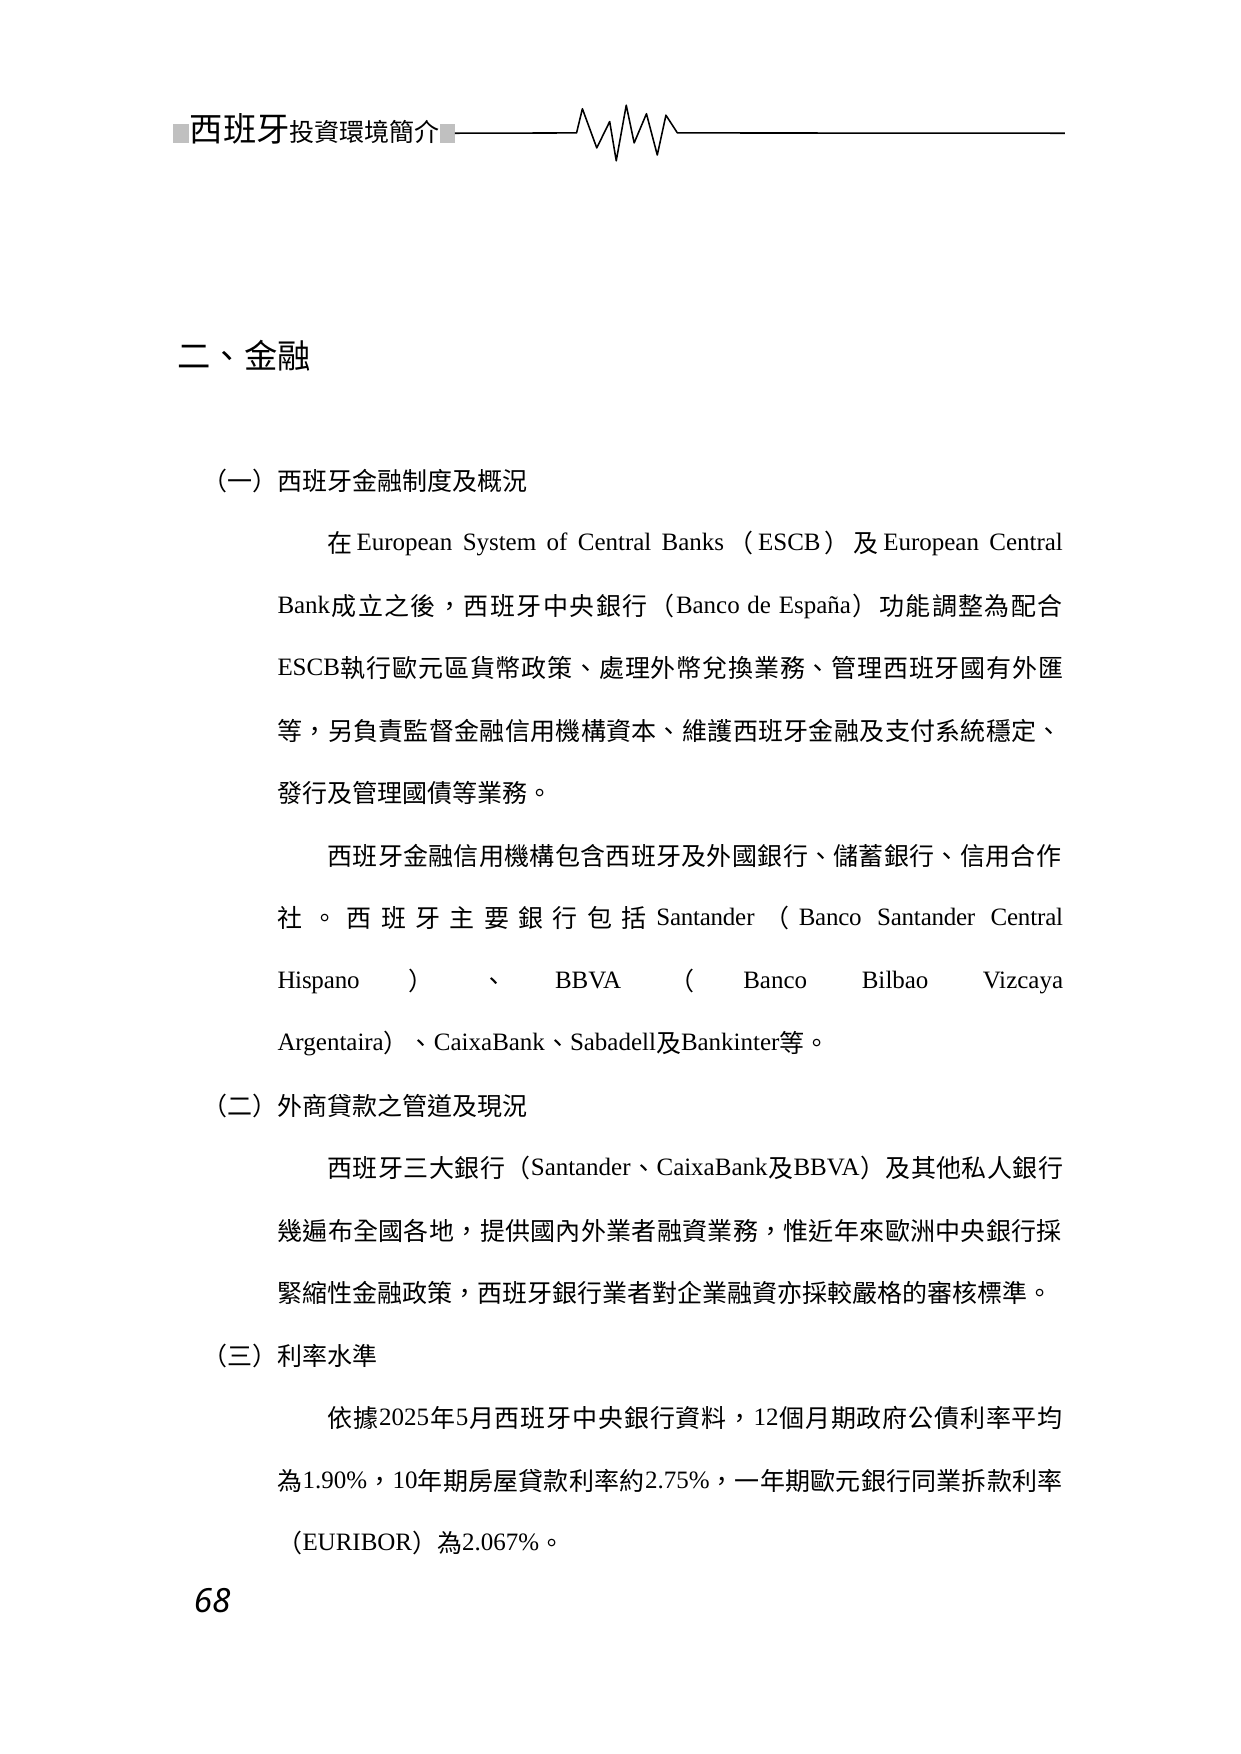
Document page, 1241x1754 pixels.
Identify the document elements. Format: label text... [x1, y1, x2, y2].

text （一）西班牙金融制度及概況 [202, 438, 1063, 500]
text 西班牙三大銀行（Santander、CaixaBank及BBVA）及其他私人銀行幾遍布全國各地，提供國內外業者融資業務，惟近年來歐洲中央銀行採緊縮性金融政策，西班牙銀行業者對企業融資亦採較嚴格的審核標準。 [277, 1125, 1063, 1313]
text （二）外商貸款之管道及現況 [202, 1063, 1063, 1125]
text 依據2025年5月西班牙中央銀行資料，12個月期政府公債利率平均為1.90%，10年期房屋貸款利率約2.75%，一年期歐元銀行同業拆款利率（EURIBOR）為2.067%。 [277, 1375, 1063, 1563]
text 在European System of Central Banks（ESCB）及European Central Bank成立之後，西班牙中央銀行（Banco de España）功能調整為配合ESCB執行歐元區貨幣政策、處理外幣兌換業務、管理西班牙國有外匯等，另負責監督金融信用機構資本、維護西班牙金融及支付系統穩定、發行及管理國債等業務。 [277, 500, 1063, 813]
text 西班牙金融信用機構包含西班牙及外國銀行、儲蓄銀行、信用合作社。西班牙主要銀行包括Santander（Banco Santander Central Hispano）、BBVA（Banco Bilbao Vizcaya Argentaira）、CaixaBank、Sabadell及Bankinter等。 [277, 813, 1063, 1063]
text 二、金融 [177, 313, 1063, 375]
text （三）利率水準 [202, 1313, 1063, 1375]
